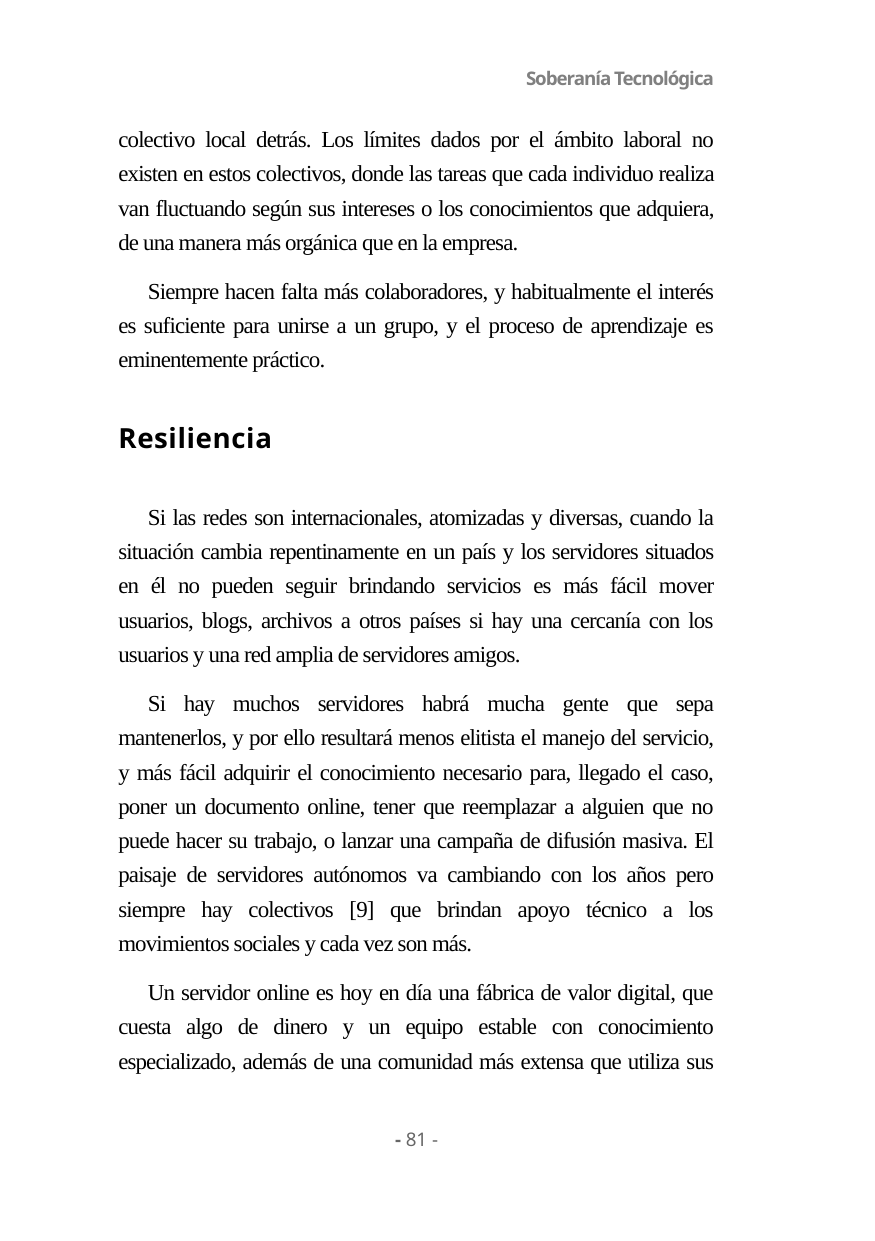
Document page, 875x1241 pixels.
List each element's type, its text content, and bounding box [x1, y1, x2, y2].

text Si hay muchos servidores habrá mucha gente que sepa mantenerlos, y por ello resultará menos elitista el manejo del servicio, y más fácil adquirir el conocimiento necesario para, llegado el caso, poner un documento online, tener que reemplazar a alguien que no puede hacer su trabajo, o lanzar una campaña de difusión masiva. El paisaje de servidores autónomos va cambiando con los años pero siempre hay colectivos [9] que brindan apoyo técnico a los movimientos sociales y cada vez son más. [118, 684, 714, 958]
subtitle Resiliencia [118, 419, 714, 457]
text Siempre hacen falta más colaboradores, y habitualmente el interés es suficiente para unirse a un grupo, y el proceso de aprendizaje es eminentemente práctico. [118, 272, 714, 375]
text Un servidor online es hoy en día una fábrica de valor digital, que cuesta algo de dinero y un equipo estable con conocimiento especializado, además de una comunidad más extensa que utiliza sus [118, 973, 714, 1076]
text Si las redes son internacionales, atomizadas y diversas, cuando la situación cambia repentinamente en un país y los servidores situados en él no pueden seguir brindando servicios es más fácil mover usuarios, blogs, archivos a otros países si hay una cercanía con los usuarios y una red amplia de servidores amigos. [118, 498, 714, 669]
text colectivo local detrás. Los límites dados por el ámbito laboral no existen en estos colectivos, donde las tareas que cada individuo realiza van fluctuando según sus intereses o los conocimientos que adquiera, de una manera más orgánica que en la empresa. [118, 120, 714, 257]
